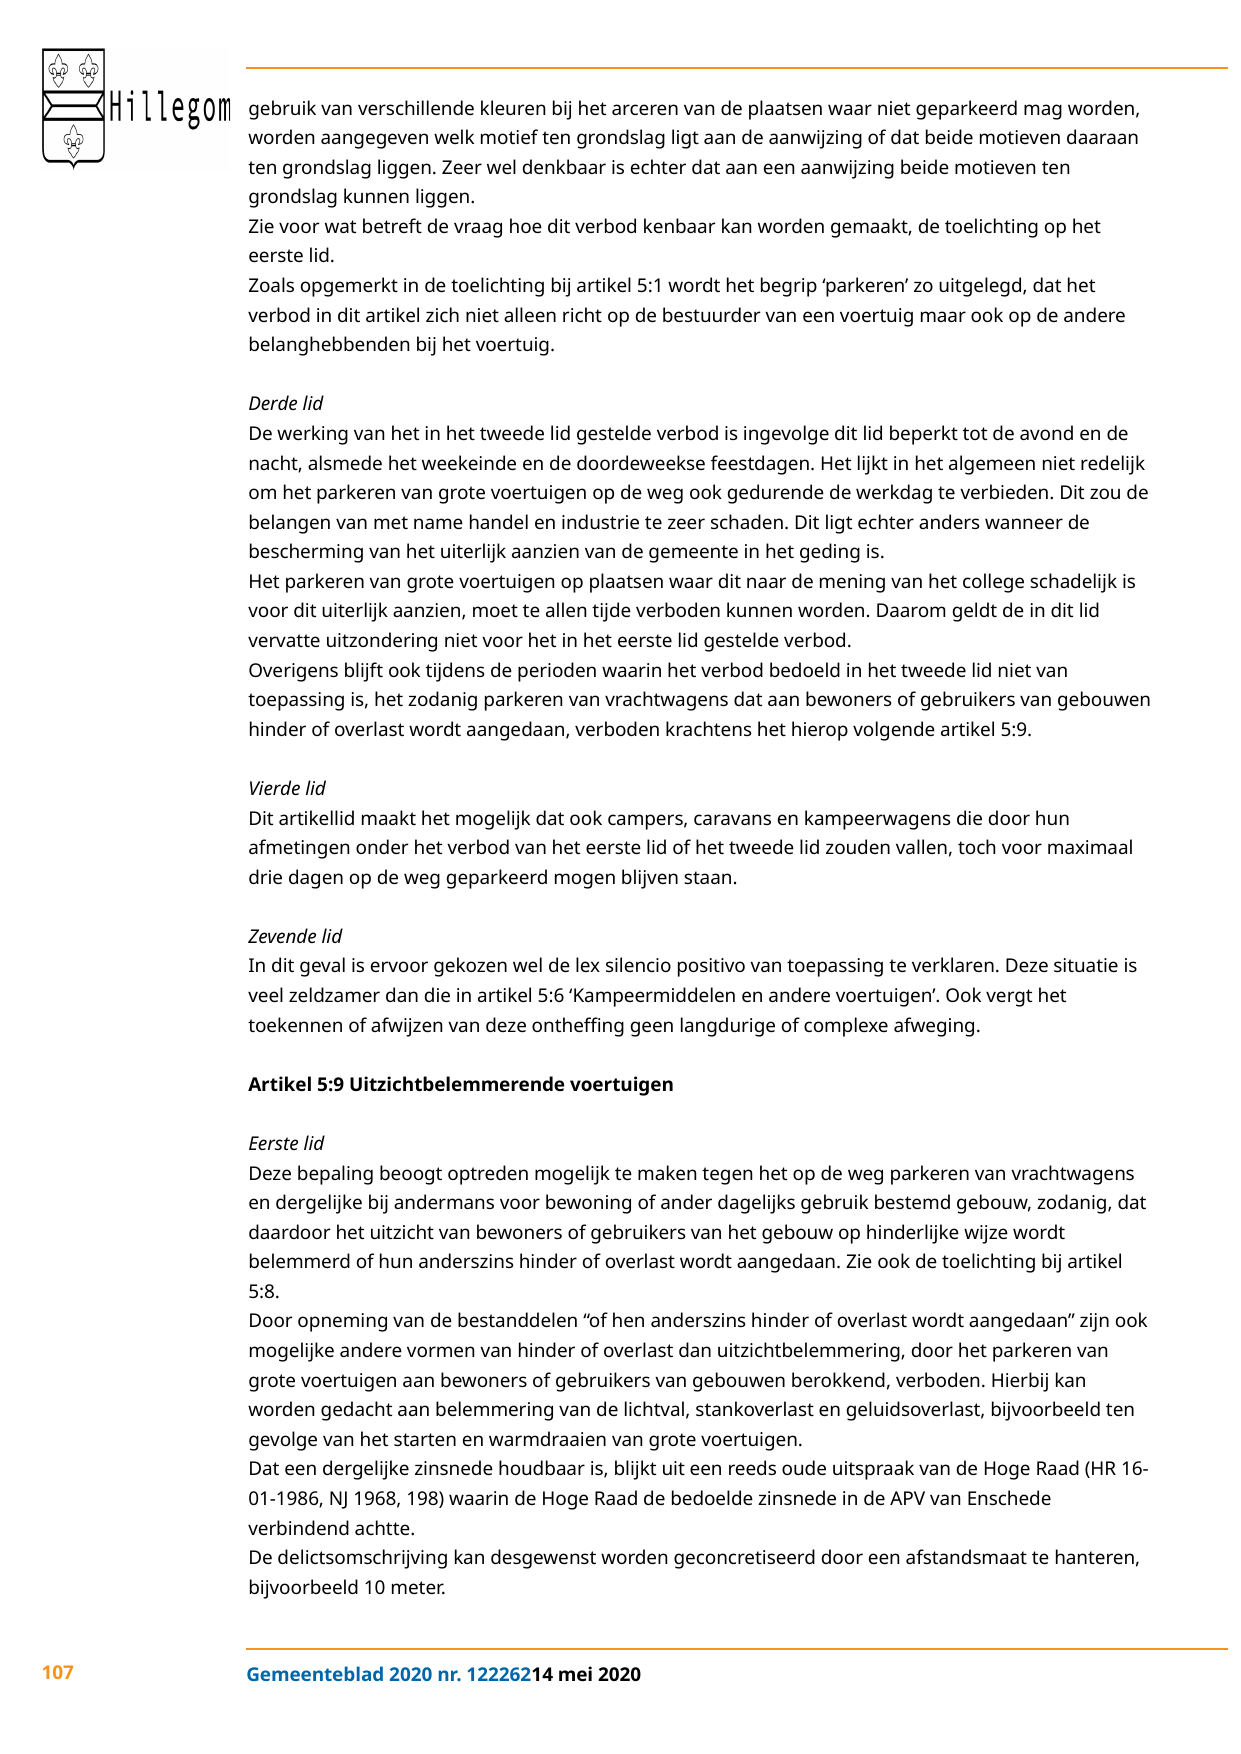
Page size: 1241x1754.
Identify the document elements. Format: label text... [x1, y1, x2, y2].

text Overigens blijft ook tijdens de perioden waarin het verbod bedoeld in het tweede lid niet van toepassing is, het zodanig parkeren van vrachtwagens dat aan bewoners of gebruikers van gebouwen hinder of overlast wordt aangedaan, verboden krachtens het hierop volgende artikel 5:9. [248, 657, 1152, 742]
text Artikel 5:9 Uitzichtbelemmerende voertuigen [248, 1071, 1152, 1097]
text Het parkeren van grote voertuigen op plaatsen waar dit naar de mening van het college schadelijk is voor dit uiterlijk aanzien, moet te allen tijde verboden kunnen worden. Daarom geldt de in dit lid vervatte uitzondering niet voor het in het eerste lid gestelde verbod. [248, 568, 1152, 653]
text Zevende lid [248, 923, 1152, 949]
text Dat een dergelijke zinsnede houdbaar is, blijkt uit een reeds oude uitspraak van de Hoge Raad (HR 16-01-1986, NJ 1968, 198) waarin de Hoge Raad de bedoelde zinsnede in de APV van Enschede verbindend achtte. [248, 1456, 1152, 1541]
text De werking van het in het tweede lid gestelde verbod is ingevolge dit lid beperkt tot de avond en de nacht, alsmede het weekeinde en de doordeweekse feestdagen. Het lijkt in het algemeen niet redelijk om het parkeren van grote voertuigen op de weg ook gedurende de werkdag te verbieden. Dit zou de belangen van met name handel en industrie te zeer schaden. Dit ligt echter anders wanneer de bescherming van het uiterlijk aanzien van de gemeente in het geding is. [248, 420, 1152, 564]
text Deze bepaling beoogt optreden mogelijk te maken tegen het op de weg parkeren van vrachtwagens en dergelijke bij andermans voor bewoning of ander dagelijks gebruik bestemd gebouw, zodanig, dat daardoor het uitzicht van bewoners of gebruikers van het gebouw op hinderlijke wijze wordt belemmerd of hun anderszins hinder of overlast wordt aangedaan. Zie ook de toelichting bij artikel 5:8. [248, 1160, 1152, 1304]
text Vierde lid [248, 775, 1152, 801]
text gebruik van verschillende kleuren bij het arceren van de plaatsen waar niet geparkeerd mag worden, worden aangegeven welk motief ten grondslag ligt aan de aanwijzing of dat beide motieven daaraan ten grondslag liggen. Zeer wel denkbaar is echter dat aan een aanwijzing beide motieven ten grondslag kunnen liggen. [248, 95, 1152, 209]
text Zoals opgemerkt in de toelichting bij artikel 5:1 wordt het begrip ‘parkeren’ zo uitgelegd, dat het verbod in dit artikel zich niet alleen richt op de bestuurder van een voertuig maar ook op de andere belanghebbenden bij het voertuig. [248, 272, 1152, 357]
text Zie voor wat betreft de vraag hoe dit verbod kenbaar kan worden gemaakt, de toelichting op het eerste lid. [248, 213, 1152, 268]
text Eerste lid [248, 1130, 1152, 1156]
picture [41, 47, 231, 172]
text Door opneming van de bestanddelen “of hen anderszins hinder of overlast wordt aangedaan” zijn ook mogelijke andere vormen van hinder of overlast dan uitzichtbelemmering, door het parkeren van grote voertuigen aan bewoners of gebruikers van gebouwen berokkend, verboden. Hierbij kan worden gedacht aan belemmering van de lichtval, stankoverlast en geluidsoverlast, bijvoorbeeld ten gevolge van het starten en warmdraaien van grote voertuigen. [248, 1308, 1152, 1452]
text De delictsomschrijving kan desgewenst worden geconcretiseerd door een afstandsmaat te hanteren, bijvoorbeeld 10 meter. [248, 1544, 1152, 1600]
text Derde lid [248, 391, 1152, 416]
text Dit artikellid maakt het mogelijk dat ook campers, caravans en kampeerwagens die door hun afmetingen onder het verbod van het eerste lid of het tweede lid zouden vallen, toch voor maximaal drie dagen op de weg geparkeerd mogen blijven staan. [248, 805, 1152, 890]
text In dit geval is ervoor gekozen wel de lex silencio positivo van toepassing te verklaren. Deze situatie is veel zeldzamer dan die in artikel 5:6 ‘Kampeermiddelen en andere voertuigen’. Ook vergt het toekennen of afwijzen van deze ontheffing geen langdurige of complexe afweging. [248, 953, 1152, 1038]
